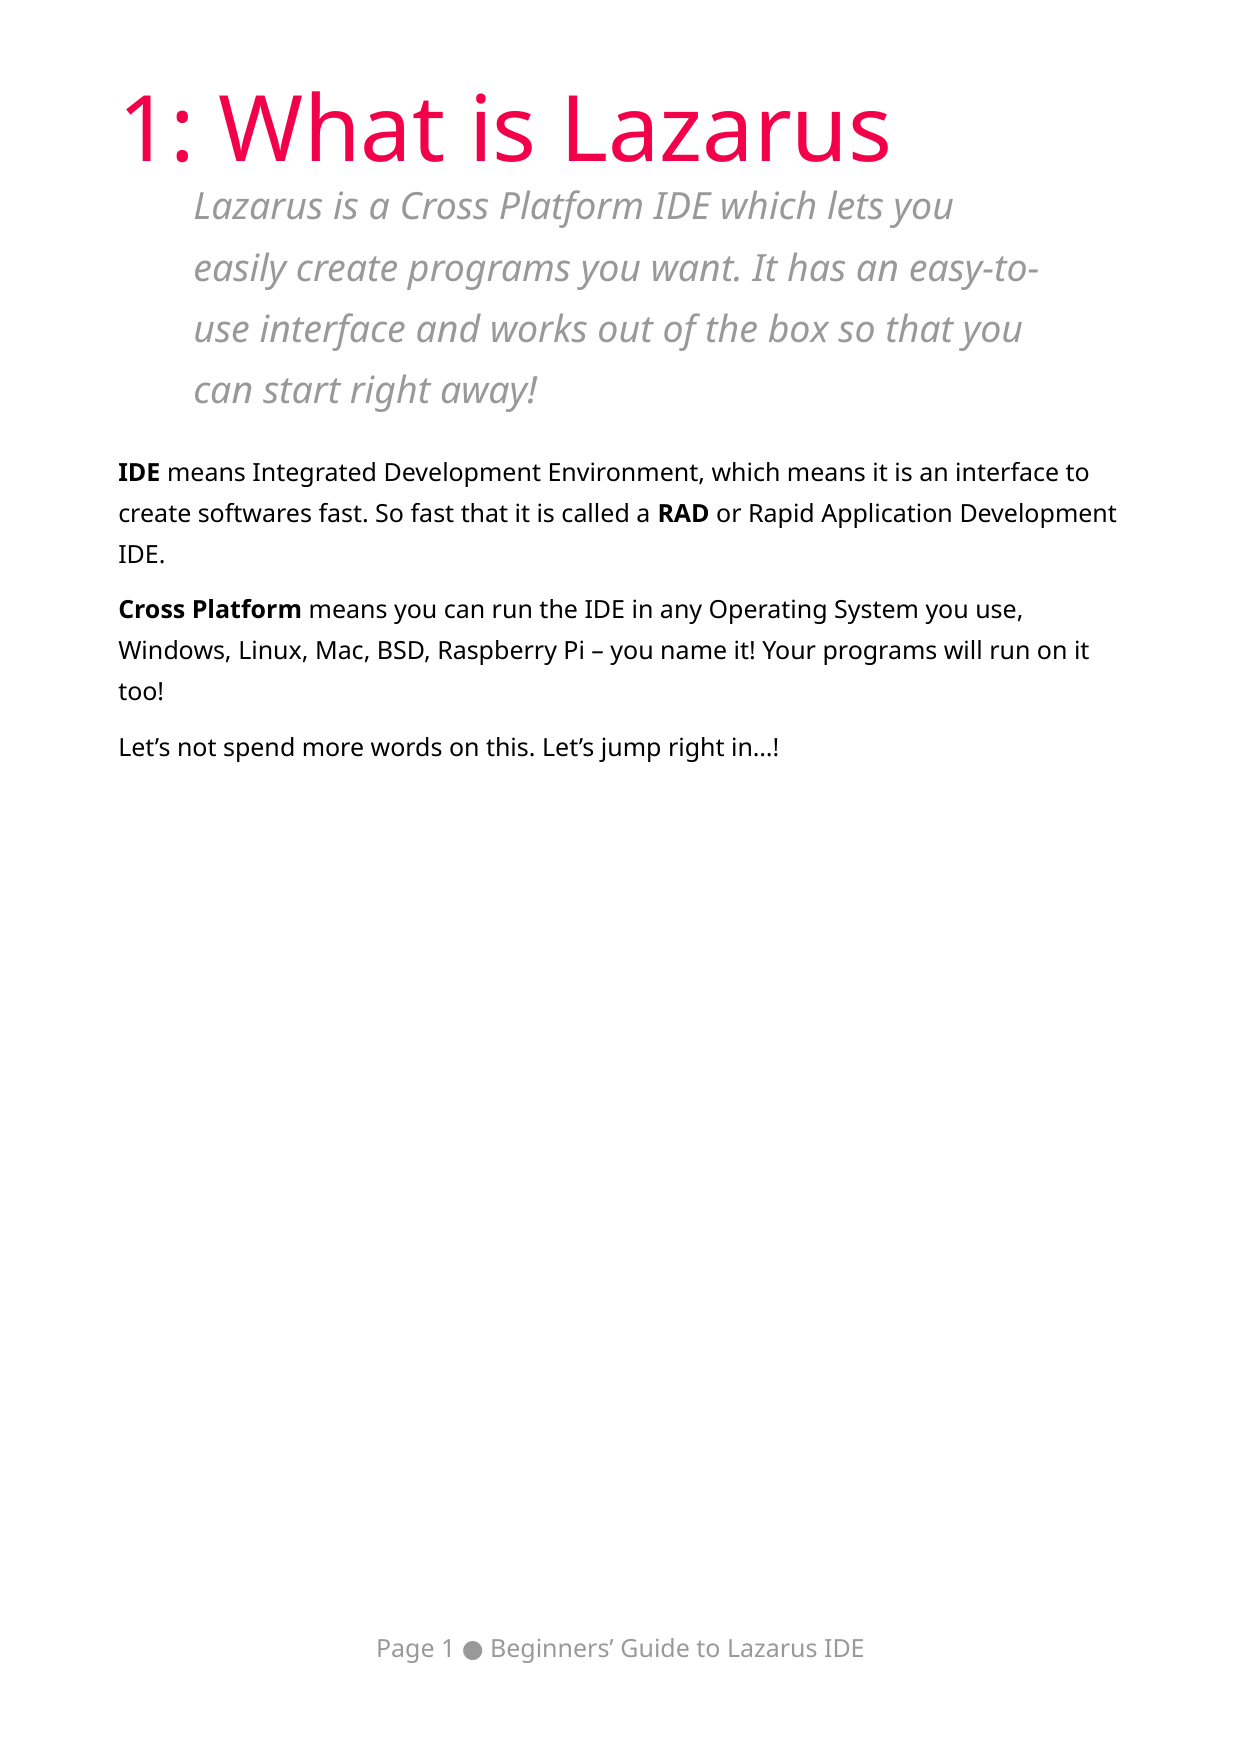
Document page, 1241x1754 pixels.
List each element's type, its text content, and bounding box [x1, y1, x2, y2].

text IDE means Integrated Development Environment, which means it is an interface to create softwares fast. So fast that it is called a RAD or Rapid Application Development IDE. [118, 454, 1122, 570]
text Let’s not spend more words on this. Let’s jump right in…! [118, 729, 1122, 764]
subtitle 1: What is Lazarus [118, 119, 1122, 172]
text Cross Platform means you can run the IDE in any Operating System you use, Windows, Linux, Mac, BSD, Raspberry Pi – you name it! Your programs will run on it too! [118, 592, 1122, 708]
text Lazarus is a Cross Platform IDE which lets you easily create programs you want. It has an easy-to-use interface and works out of the box so that you can start right away! [193, 179, 1057, 414]
